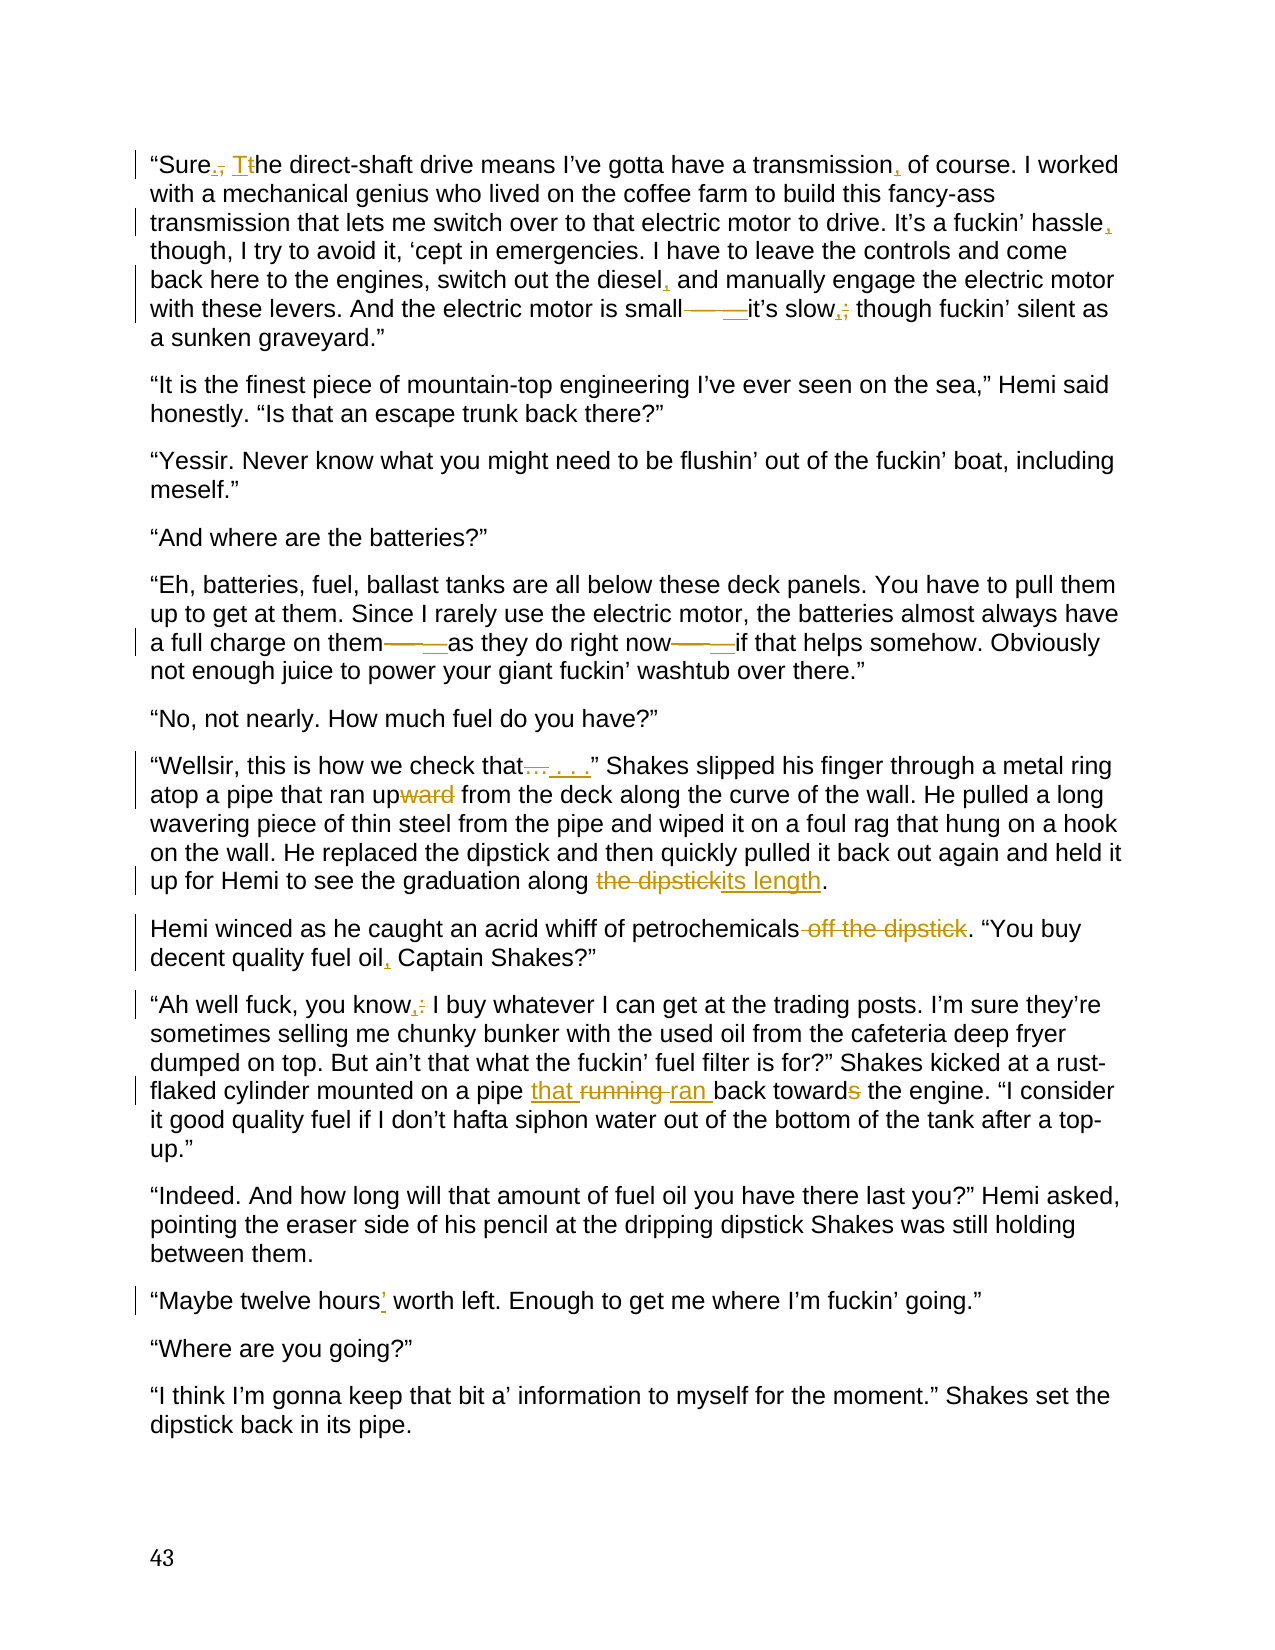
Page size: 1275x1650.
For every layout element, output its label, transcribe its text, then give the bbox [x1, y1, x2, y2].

text “Wellsir, this is how we check that . . .” Shakes slipped his finger through a metal ring atop a pipe that ran up from the deck along the curve of the wall. He pulled a long wavering piece of thin steel from the pipe and wiped it on a foul rag that hung on a hook on the wall. He replaced the dipstick and then quickly pulled it back out again and held it up for Hemi to see the graduation along its length. [150, 751, 1125, 895]
text “Maybe twelve hours’ worth left. Enough to get me where I’m fuckin’ going.” [150, 1286, 1125, 1315]
text “Yessir. Never know what you might need to be flushin’ out of the fuckin’ boat, including meself.” [150, 446, 1125, 504]
text “Eh, batteries, fuel, ballast tanks are all below these deck panels. You have to pull them up to get at them. Since I rarely use the electric motor, the batteries almost always have a full charge on them—as they do right now—if that helps somehow. Obviously not enough juice to power your giant fuckin’ washtub over there.” [150, 570, 1125, 685]
text “And where are the batteries?” [150, 522, 1125, 551]
text “Where are you going?” [150, 1334, 1125, 1362]
text “Ah well fuck, you know, I buy whatever I can get at the trading posts. I’m sure they’re sometimes selling me chunky bunker with the used oil from the cafeteria deep fryer dumped on top. But ain’t that what the fuckin’ fuel filter is for?” Shakes kicked at a rust-flaked cylinder mounted on a pipe that ran back toward the engine. “I consider it good quality fuel if I don’t hafta siphon water out of the bottom of the tank after a top-up.” [150, 990, 1125, 1162]
text “I think I’m gonna keep that bit a’ information to myself for the moment.” Shakes set the dipstick back in its pipe. [150, 1381, 1125, 1439]
text “Indeed. And how long will that amount of fuel oil you have there last you?” Hemi asked, pointing the eraser side of his pencil at the dripping dipstick Shakes was still holding between them. [150, 1181, 1125, 1267]
text Hemi winced as he caught an acrid whiff of petrochemicals. “You buy decent quality fuel oil, Captain Shakes?” [150, 914, 1125, 971]
text “No, not nearly. How much fuel do you have?” [150, 704, 1125, 732]
text “Sure. The direct-shaft drive means I’ve gotta have a transmission, of course. I worked with a mechanical genius who lived on the coffee farm to build this fancy-ass transmission that lets me switch over to that electric motor to drive. It’s a fuckin’ hassle, though, I try to avoid it, ‘cept in emergencies. I have to leave the controls and come back here to the engines, switch out the diesel, and manually engage the electric motor with these levers. And the electric motor is small—it’s slow, though fuckin’ silent as a sunken graveyard.” [150, 150, 1125, 351]
text “It is the finest piece of mountain-top engineering I’ve ever seen on the sea,” Hemi said honestly. “Is that an escape trunk back there?” [150, 370, 1125, 427]
